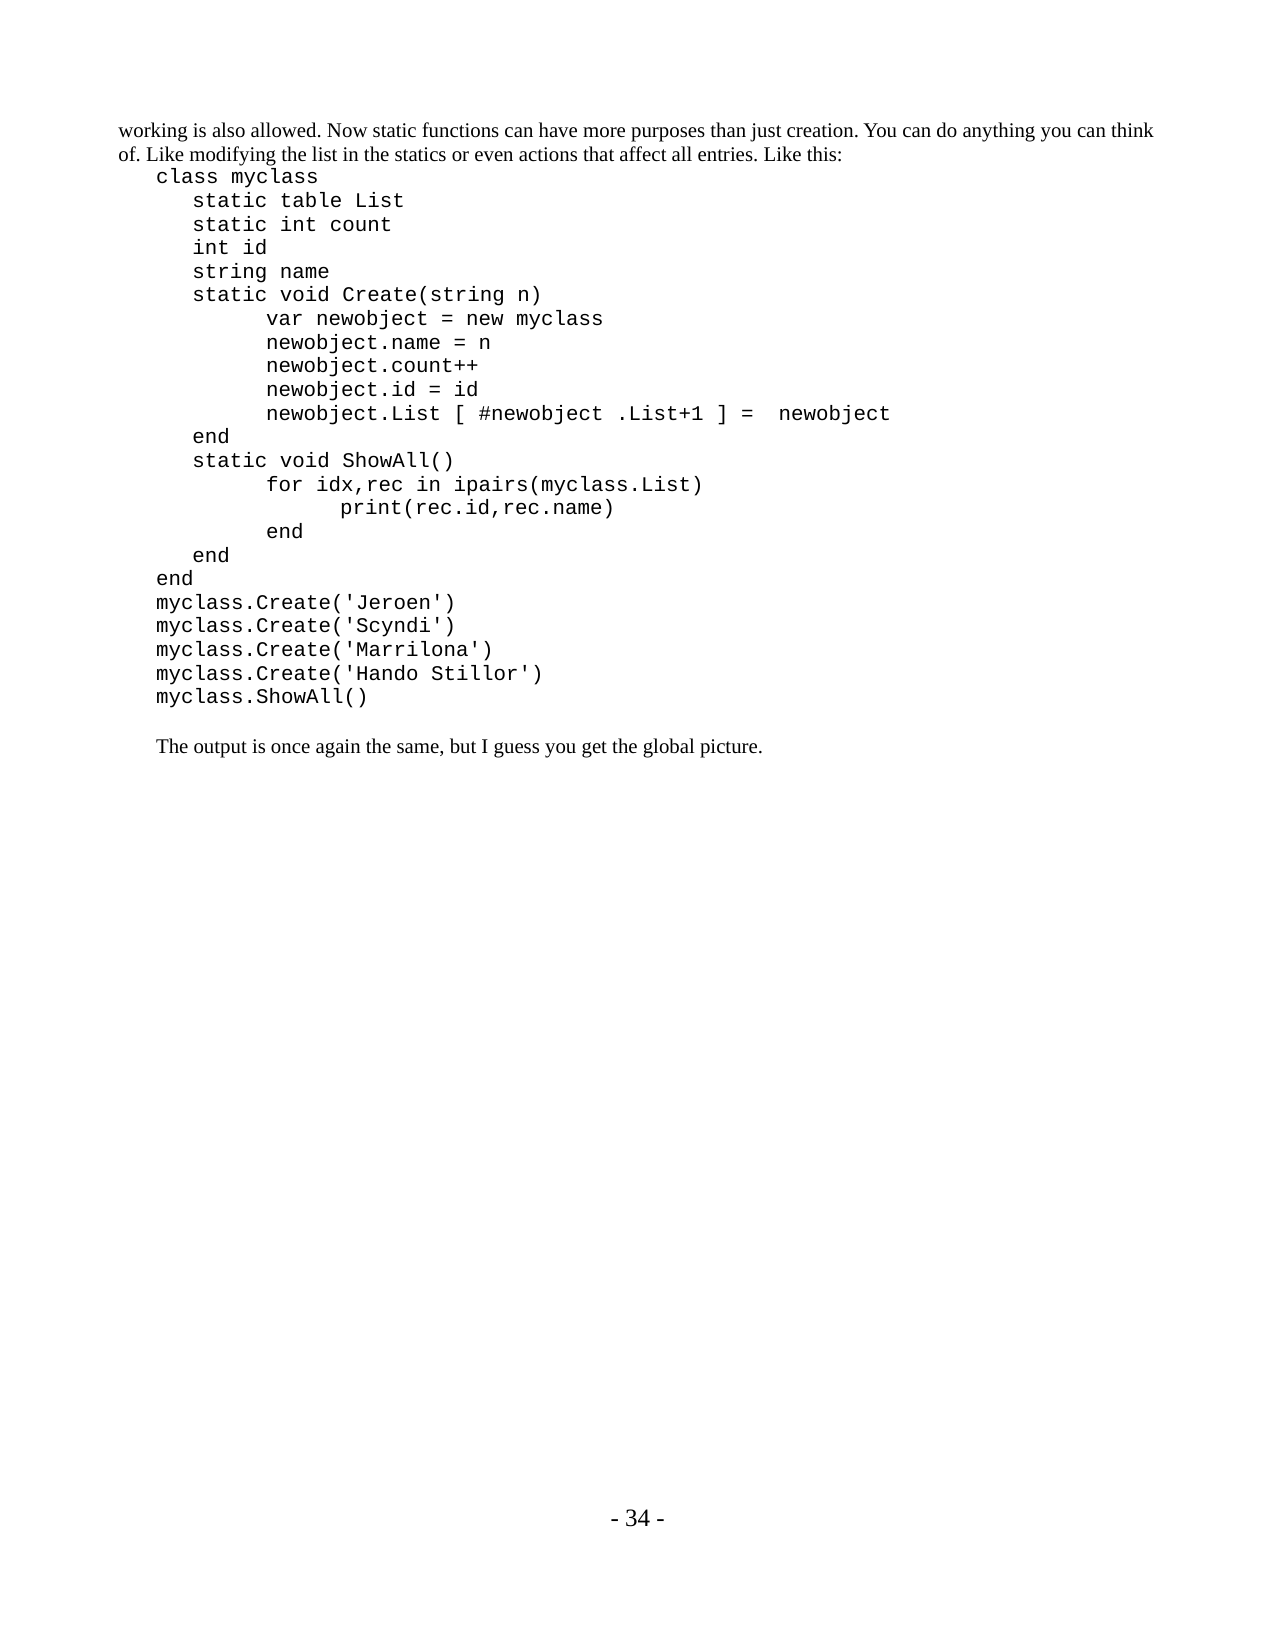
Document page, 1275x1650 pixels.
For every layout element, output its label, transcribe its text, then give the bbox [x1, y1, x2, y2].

text working is also allowed. Now static functions can have more purposes than just creation. You can do anything you can think of. Like modifying the list in the statics or even actions that affect all entries. Like this: [118, 118, 1157, 166]
text print(rec.id,rec.name) [118, 497, 1157, 521]
text end [118, 426, 1157, 450]
text myclass.Create('Scyndi') [118, 616, 1157, 639]
text static table List [118, 190, 1157, 213]
text for idx,rec in ipairs(myclass.List) [118, 474, 1157, 497]
text newobject.List [ #newobject .List+1 ] = newobject [118, 403, 1157, 426]
text string name [118, 261, 1157, 284]
text end [118, 568, 1157, 592]
text newobject.id = id [118, 379, 1157, 403]
text newobject.name = n [118, 332, 1157, 355]
text myclass.Create('Hando Stillor') [118, 663, 1157, 686]
text myclass.Create('Marrilona') [118, 639, 1157, 663]
text var newobject = new myclass [118, 308, 1157, 332]
text end [118, 544, 1157, 568]
text class myclass [118, 166, 1157, 190]
text static void ShowAll() [118, 450, 1157, 474]
text static int count [118, 213, 1157, 237]
text end [118, 521, 1157, 544]
text newobject.count++ [118, 355, 1157, 379]
text The output is once again the same, but I guess you get the global picture. [118, 734, 1157, 758]
text static void Create(string n) [118, 284, 1157, 308]
text myclass.ShowAll() [118, 686, 1157, 710]
text int id [118, 237, 1157, 261]
text myclass.Create('Jeroen') [118, 592, 1157, 616]
